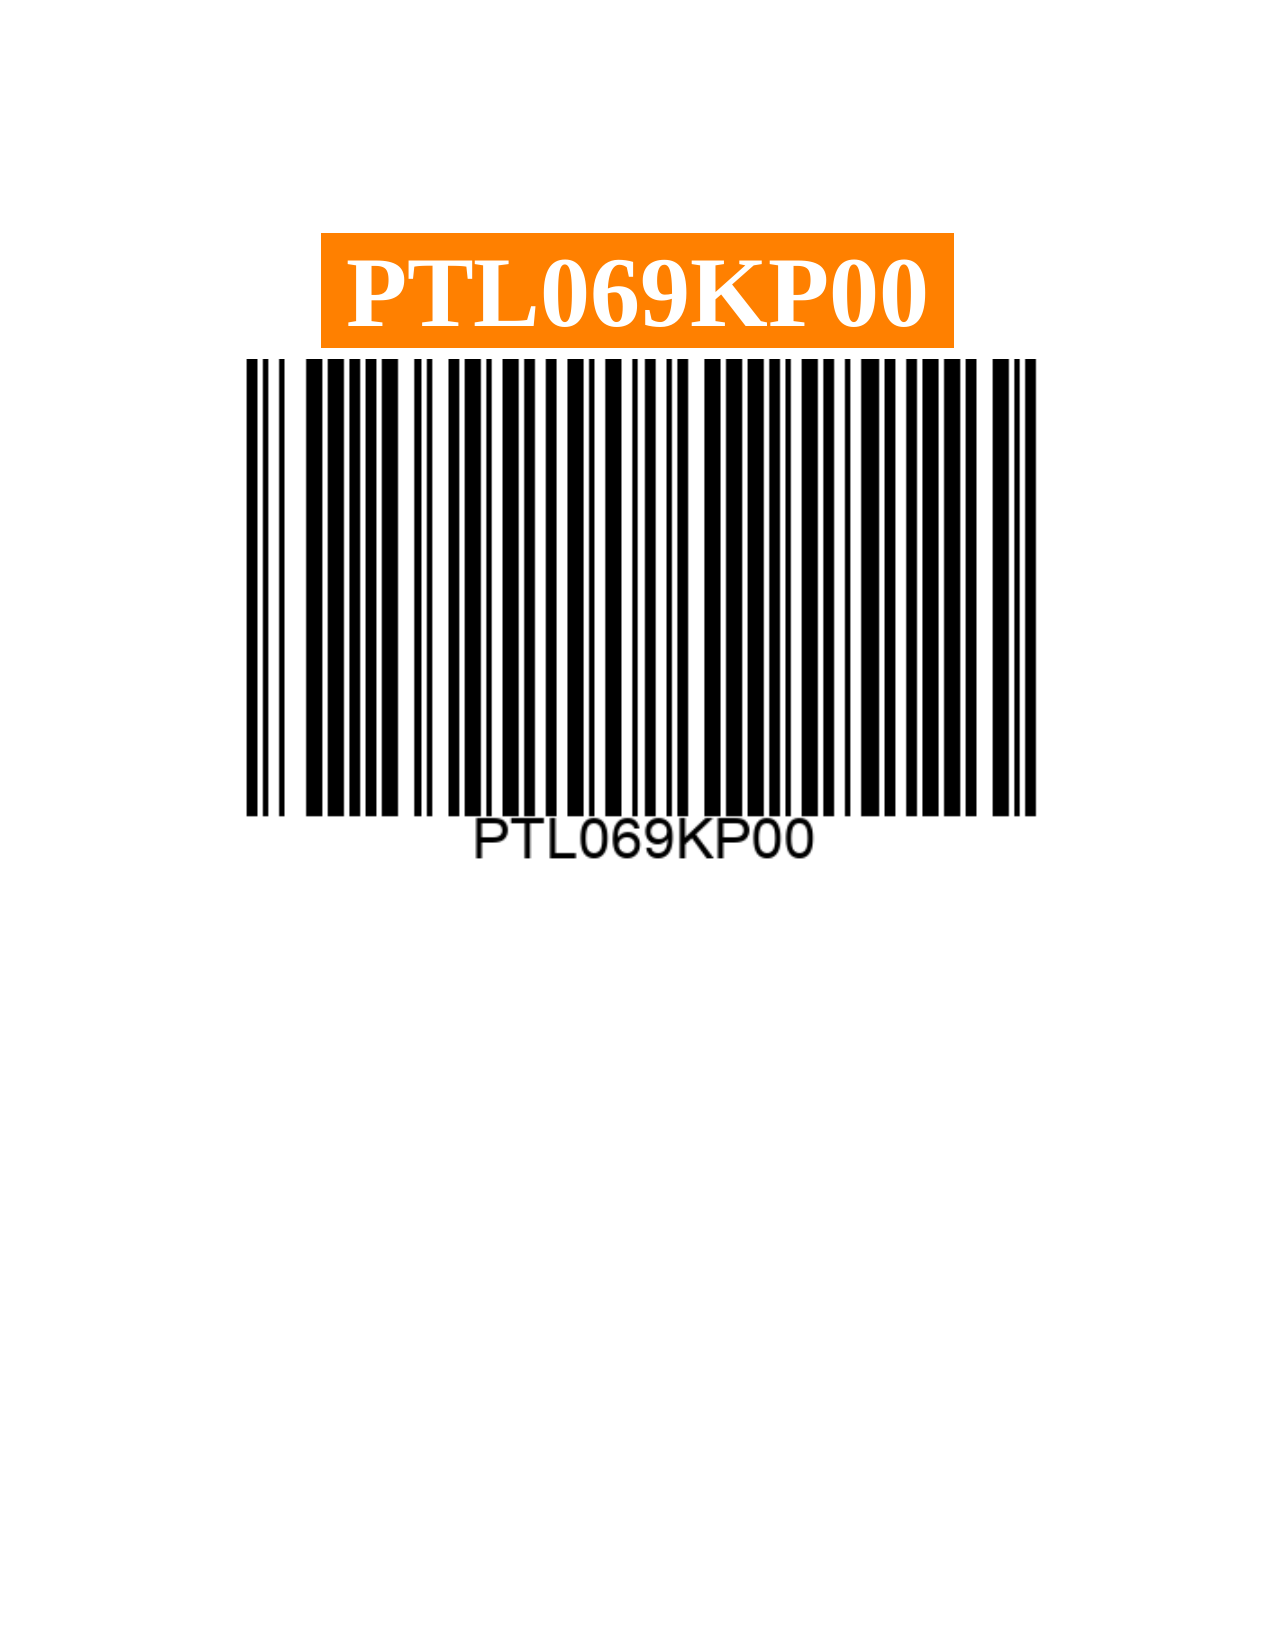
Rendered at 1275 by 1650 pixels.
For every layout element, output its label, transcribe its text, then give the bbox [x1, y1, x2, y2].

text PTL069KP00 [118, 233, 1157, 348]
picture [193, 359, 1094, 885]
